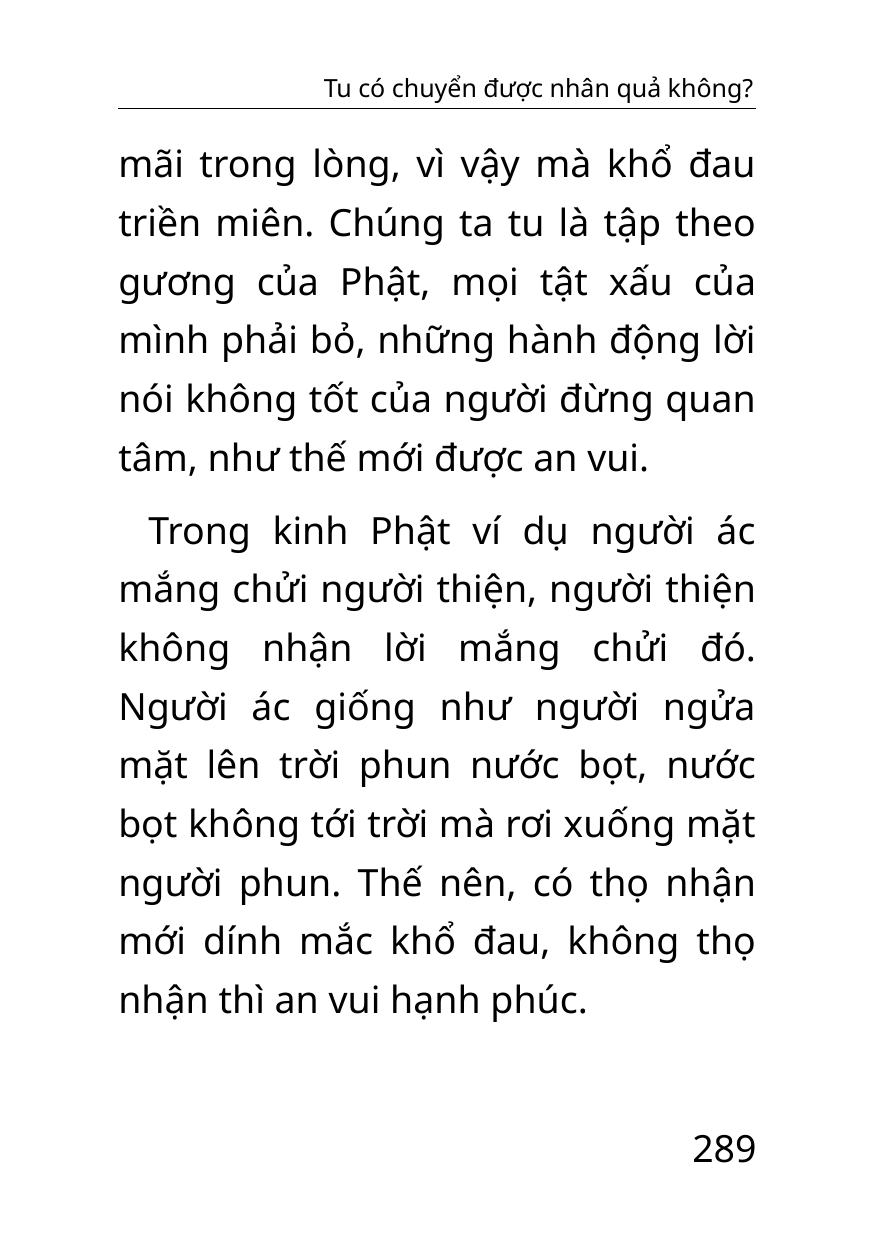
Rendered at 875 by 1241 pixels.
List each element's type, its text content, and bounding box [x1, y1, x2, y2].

text Trong kinh Phật ví dụ người ác mắng chửi người thiện, người thiện không nhận lời mắng chửi đó. Người ác giống như người ngửa mặt lên trời phun nước bọt, nước bọt không tới trời mà rơi xuống mặt người phun. Thế nên, có thọ nhận mới dính mắc khổ đau, không thọ nhận thì an vui hạnh phúc. [118, 504, 756, 1024]
text mãi trong lòng, vì vậy mà khổ đau triền miên. Chúng ta tu là tập theo gương của Phật, mọi tật xấu của mình phải bỏ, những hành động lời nói không tốt của người đừng quan tâm, như thế mới được an vui. [118, 138, 756, 482]
